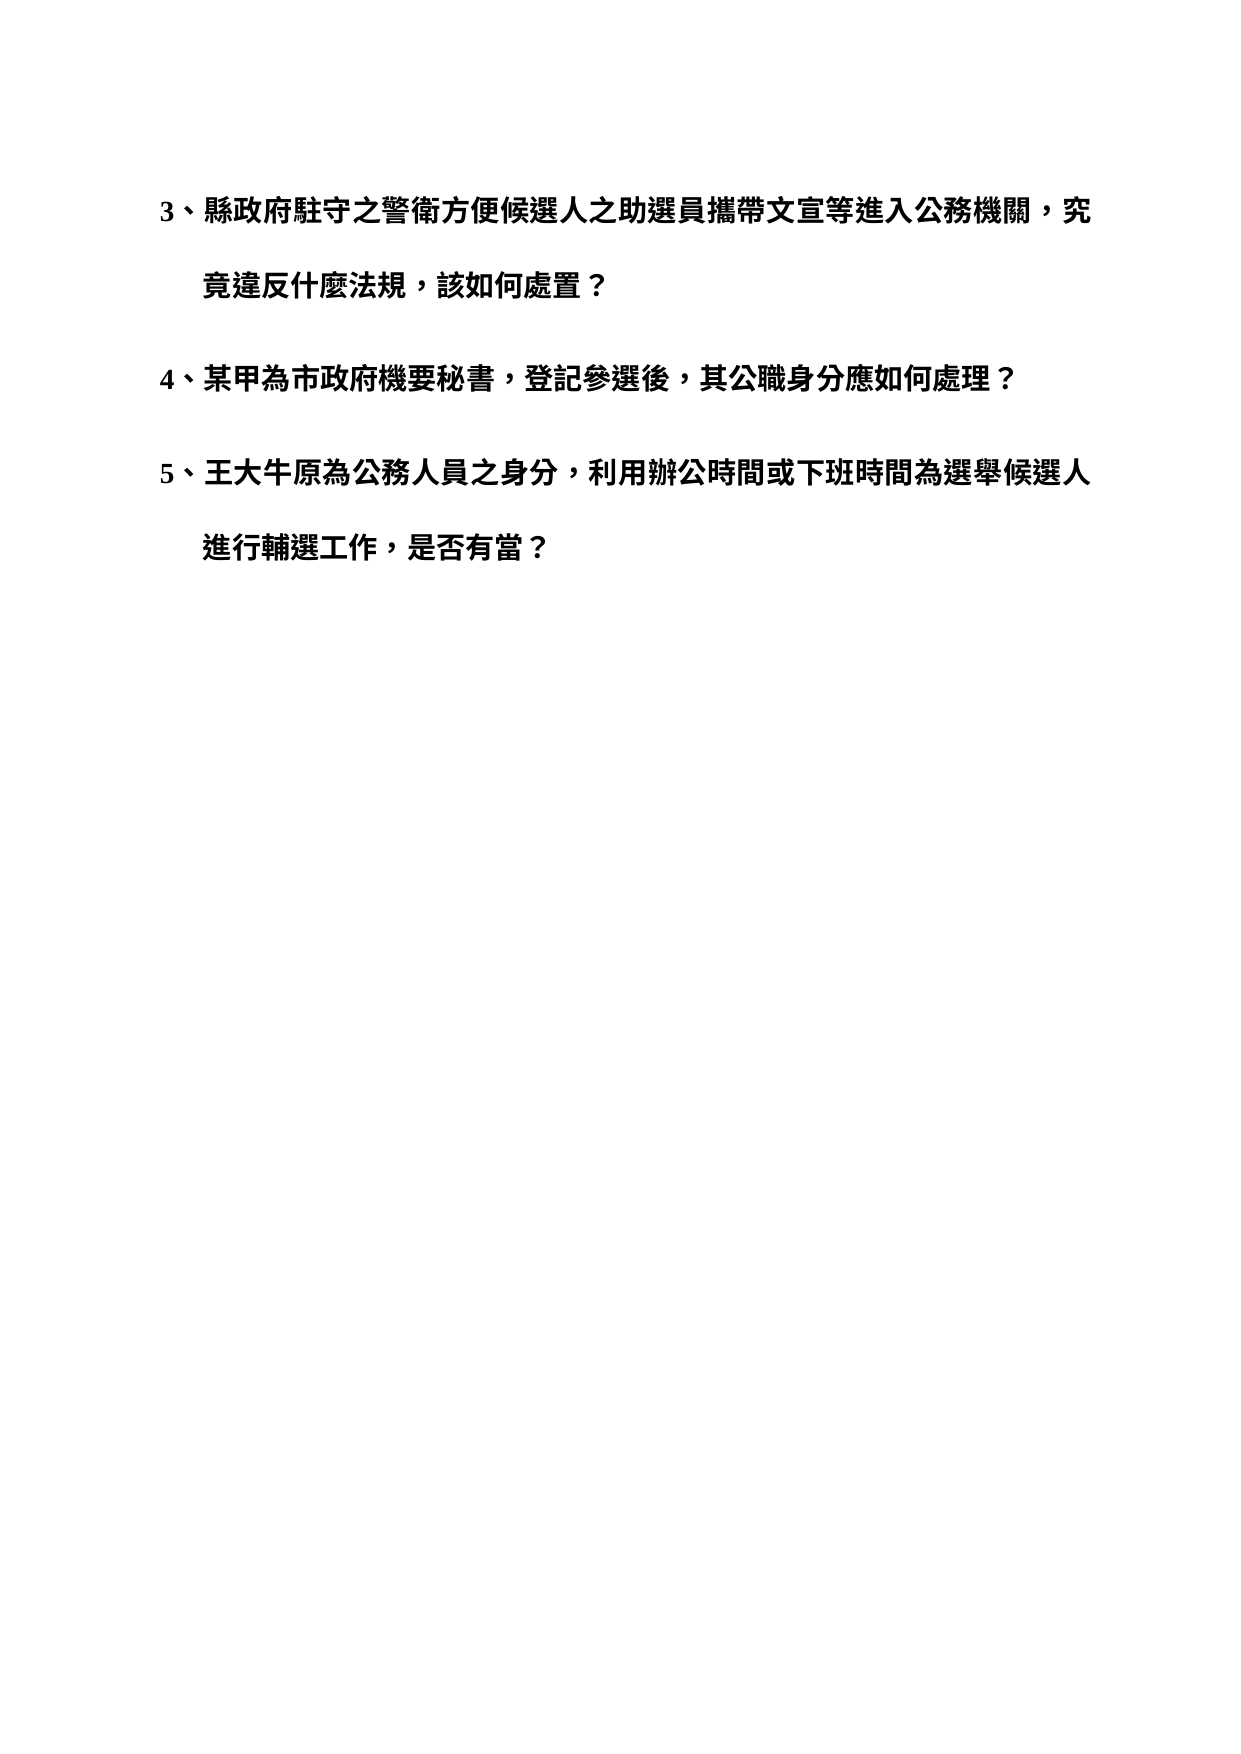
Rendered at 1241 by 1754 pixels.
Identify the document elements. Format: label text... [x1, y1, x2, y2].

text 3、縣政府駐守之警衛方便候選人之助選員攜帶文宣等進入公務機關，究竟違反什麼法規，該如何處置？ [159, 171, 1092, 321]
text 5、王大牛原為公務人員之身分，利用辦公時間或下班時間為選舉候選人進行輔選工作，是否有當？ [159, 433, 1092, 583]
text 4、某甲為市政府機要秘書，登記參選後，其公職身分應如何處理？ [159, 339, 1092, 414]
